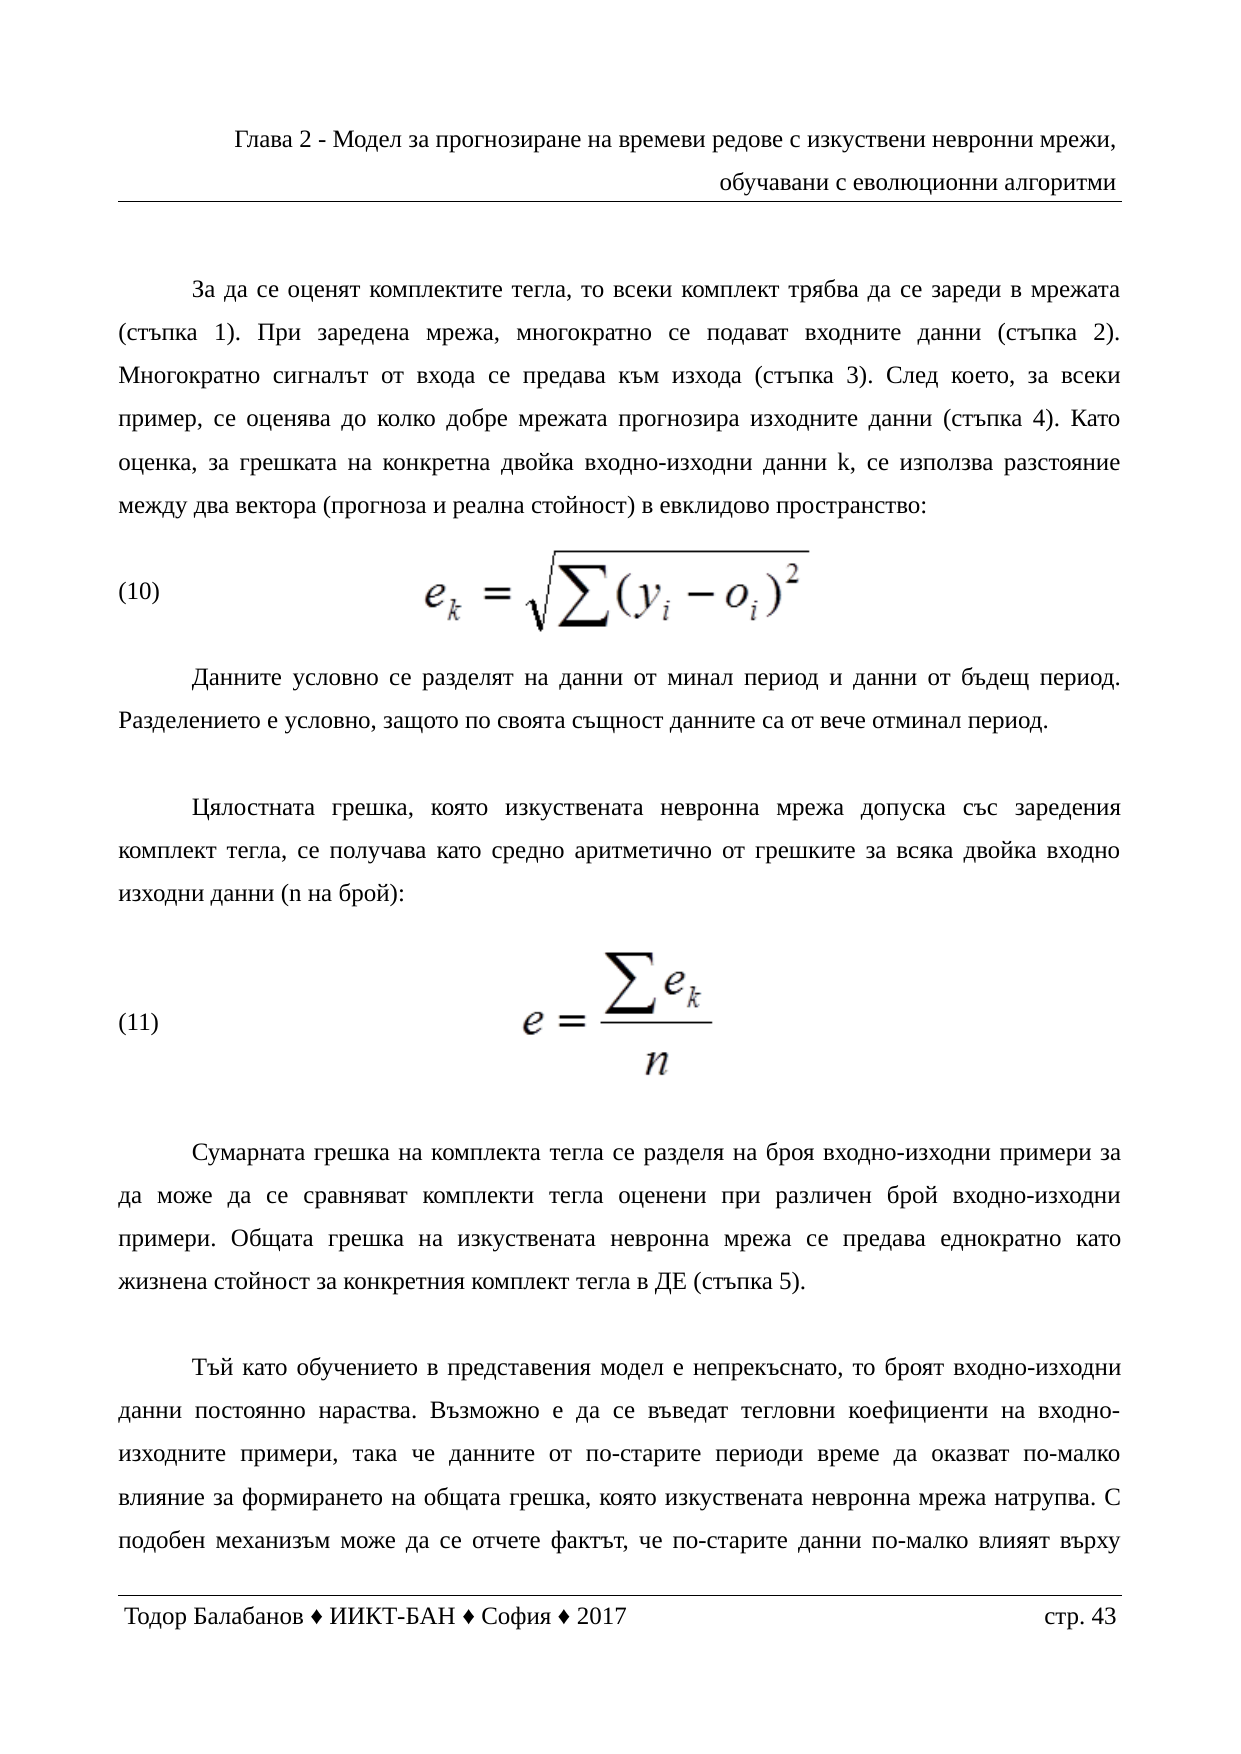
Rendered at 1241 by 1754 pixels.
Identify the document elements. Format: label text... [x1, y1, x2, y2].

text (10) [118, 576, 418, 605]
text [822, 576, 1122, 605]
text [724, 1007, 1122, 1036]
text Тъй като обучението в представения модел е непрекъснато, то броят входно-изходни данни постоянно нараства. Възможно е да се въведат тегловни коефициенти на входно-изходните примери, така че данните от по-старите периоди време да оказват по-малко влияние за формирането на общата грешка, която изкуствената невронна мрежа натрупва. С подобен механизъм може да се отчете фактът, че по-старите данни по-малко влияят върху [118, 1352, 1122, 1553]
text Сумарната грешка на комплекта тегла се разделя на броя входно-изходни примери за да може да се сравняват комплекти тегла оценени при различен брой входно-изходни примери. Общата грешка на изкуствената невронна мрежа се предава еднократно като жизнена стойност за конкретния комплект тегла в ДЕ (стъпка 5). [118, 1137, 1122, 1295]
text (11) [118, 1007, 516, 1036]
text За да се оценят комплектите тегла, то всеки комплект трябва да се зареди в мрежата (стъпка 1). При заредена мрежа, многократно се подават входните данни (стъпка 2). Многократно сигналът от входа се предава към изхода (стъпка 3). След което, за всеки пример, се оценява до колко добре мрежата прогнозира изходните данни (стъпка 4). Като оценка, за грешката на конкретна двойка входно-изходни данни k, се използва разстояние между два вектора (прогноза и реална стойност) в евклидово пространство: [118, 274, 1122, 518]
text Данните условно се разделят на данни от минал период и данни от бъдещ период. Разделението е условно, защото по своята същност данните са от вече отминал период. [118, 662, 1122, 734]
text Цялостната грешка, която изкуствената невронна мрежа допуска със заредения комплект тегла, се получава като средно аритметично от грешките за всяка двойка входно изходни данни (n на брой): [118, 792, 1122, 907]
